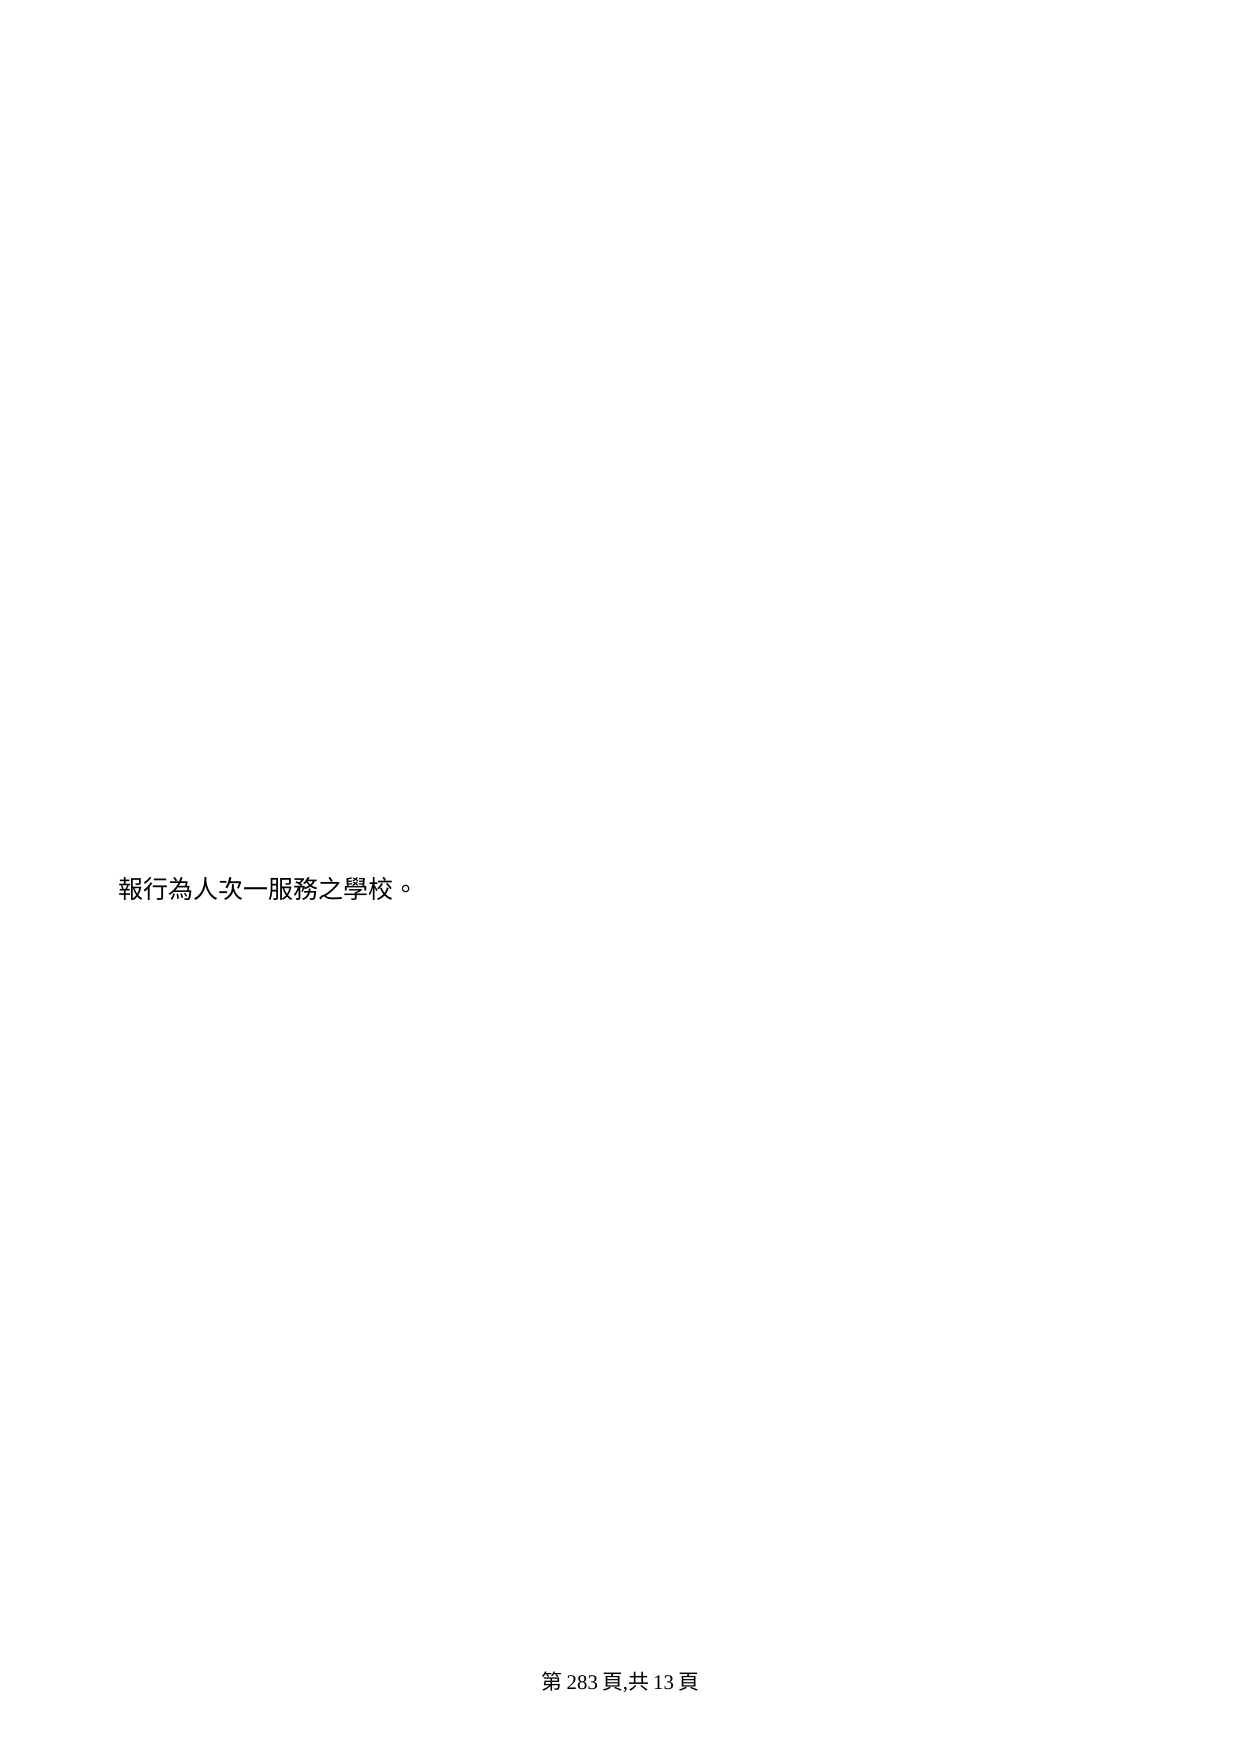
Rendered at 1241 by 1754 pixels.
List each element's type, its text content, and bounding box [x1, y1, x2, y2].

text 報行為人次一服務之學校。 [118, 846, 1122, 908]
